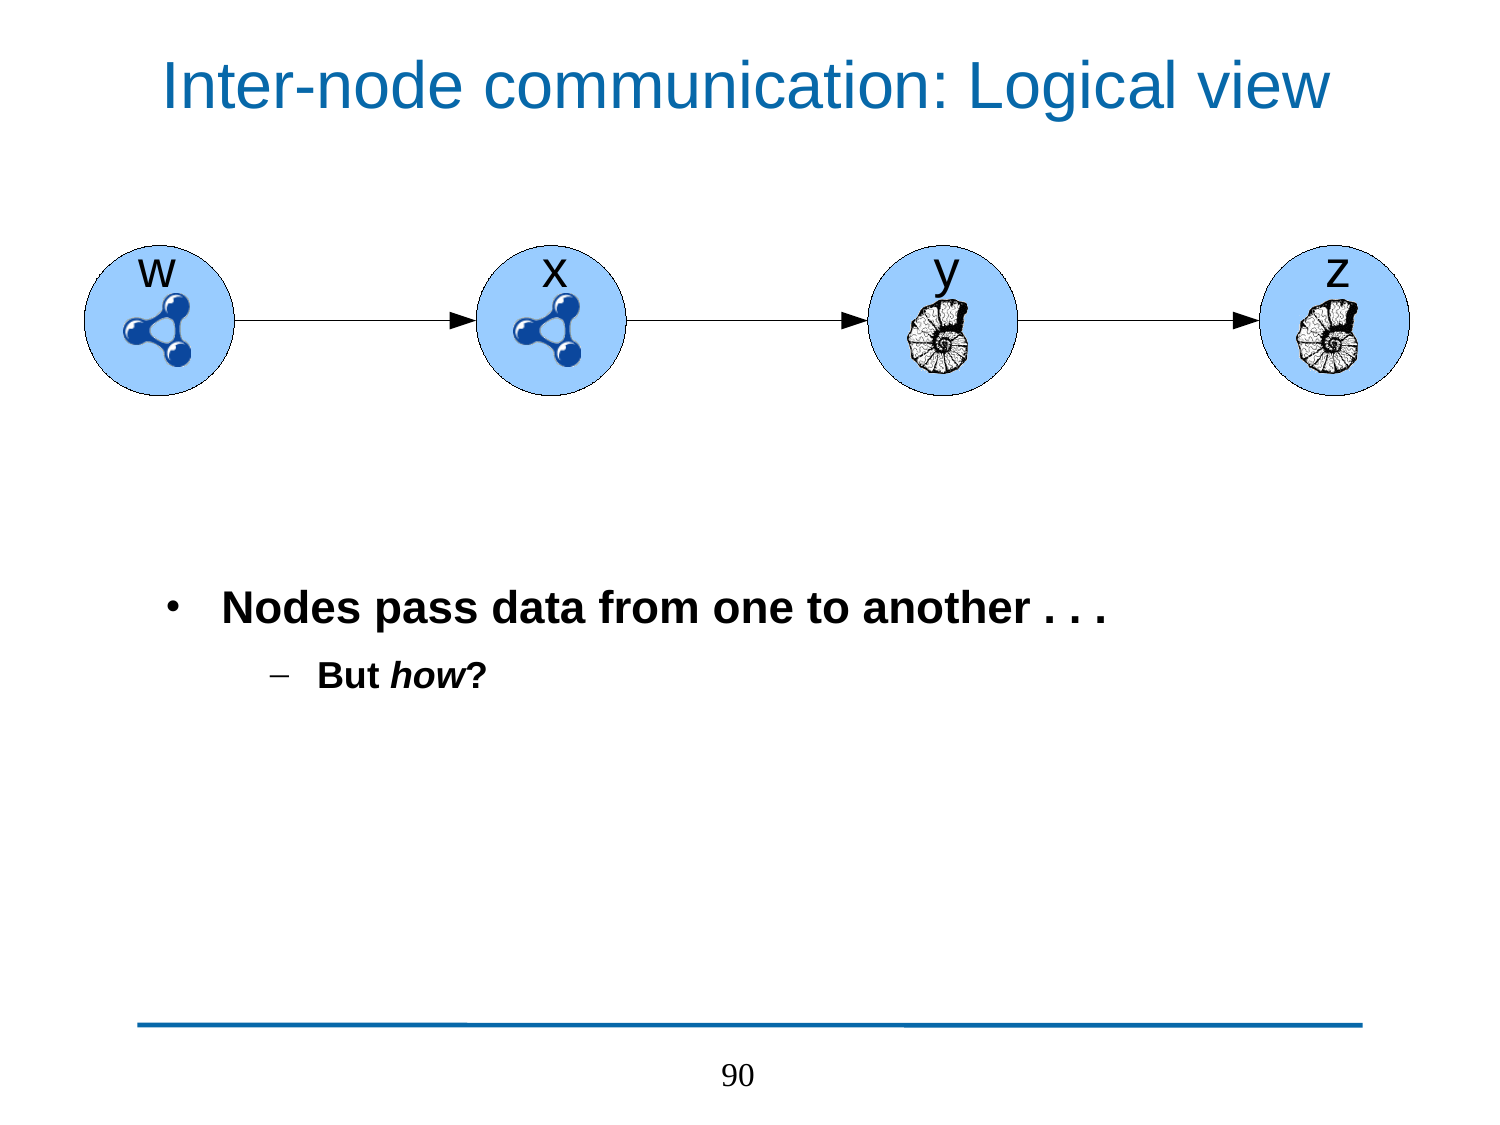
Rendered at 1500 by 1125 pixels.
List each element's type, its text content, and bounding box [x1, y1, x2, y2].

picture [1296, 299, 1358, 374]
text_box [1259, 249, 1410, 396]
picture [907, 299, 968, 374]
text_box x [527, 227, 583, 306]
title Inter-node communication: Logical view [70, 7, 1423, 130]
text_box [476, 249, 627, 396]
picture [123, 293, 191, 368]
text_box y [918, 227, 975, 306]
picture [513, 293, 581, 368]
text_box w [123, 227, 191, 293]
list Nodes pass data from one to another . . . But how? [142, 525, 1500, 1035]
text_box [867, 249, 1018, 396]
text_box [84, 252, 235, 396]
text_box z [1310, 227, 1367, 306]
